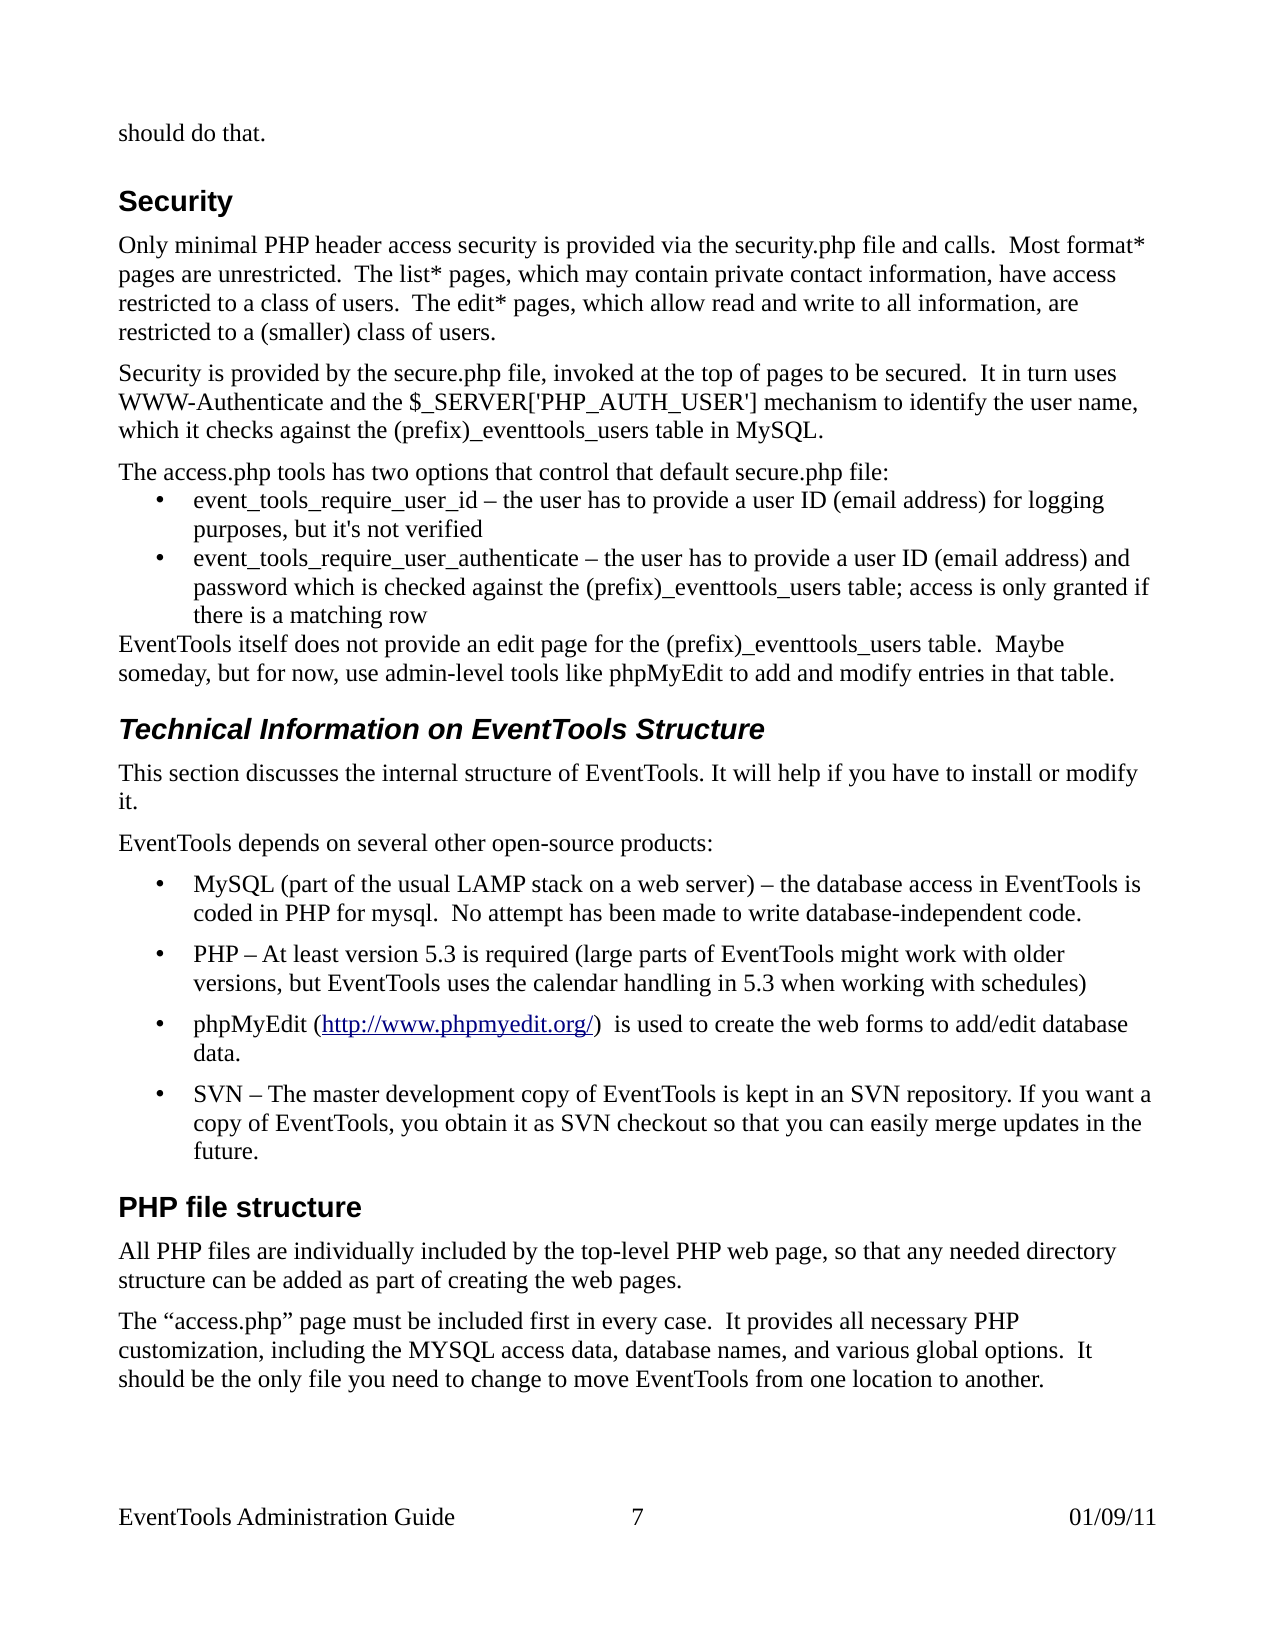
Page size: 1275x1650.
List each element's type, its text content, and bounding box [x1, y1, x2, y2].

list MySQL (part of the usual LAMP stack on a web server) – the database access in EventTools is coded in PHP for mysql. No attempt has been made to write database-independent code. [156, 869, 1157, 926]
subtitle Technical Information on EventTools Structure [118, 712, 1157, 745]
list SVN – The master development copy of EventTools is kept in an SVN repository. If you want a copy of EventTools, you obtain it as SVN checkout so that you can easily merge updates in the future. [156, 1079, 1157, 1165]
text Security is provided by the secure.php file, invoked at the top of pages to be secured. It in turn uses WWW-Authenticate and the $_SERVER['PHP_AUTH_USER'] mechanism to identify the user name, which it checks against the (prefix)_eventtools_users table in MySQL. [118, 358, 1157, 444]
list event_tools_require_user_id – the user has to provide a user ID (email address) for logging purposes, but it's not verified [156, 485, 1157, 543]
text The access.php tools has two options that control that default secure.php file: [118, 457, 1157, 485]
list event_tools_require_user_authenticate – the user has to provide a user ID (email address) and password which is checked against the (prefix)_eventtools_users table; access is only granted if there is a matching row [156, 543, 1157, 629]
text All PHP files are individually included by the top-level PHP web page, so that any needed directory structure can be added as part of creating the web pages. [118, 1236, 1157, 1294]
subtitle PHP file structure [118, 1190, 1157, 1224]
text This section discusses the internal structure of EventTools. It will help if you have to install or modify it. [118, 758, 1157, 815]
text EventTools itself does not provide an edit page for the (prefix)_eventtools_users table. Maybe someday, but for now, use admin-level tools like phpMyEdit to add and modify entries in that table. [118, 629, 1157, 687]
text Only minimal PHP header access security is provided via the security.php file and calls. Most format* pages are unrestricted. The list* pages, which may contain private contact information, have access restricted to a class of users. The edit* pages, which allow read and write to all information, are restricted to a (smaller) class of users. [118, 230, 1157, 345]
text The “access.php” page must be included first in every case. It provides all necessary PHP customization, including the MYSQL access data, database names, and various global options. It should be the only file you need to change to move EventTools from one location to another. [118, 1306, 1157, 1392]
list PHP – At least version 5.3 is required (large parts of EventTools might work with older versions, but EventTools uses the calendar handling in 5.3 when working with schedules) [156, 939, 1157, 996]
text should do that. [118, 118, 1157, 147]
list phpMyEdit (http://www.phpmyedit.org/) is used to create the web forms to add/edit database data. [156, 1009, 1157, 1066]
subtitle Security [118, 184, 1157, 218]
text EventTools depends on several other open-source products: [118, 828, 1157, 856]
